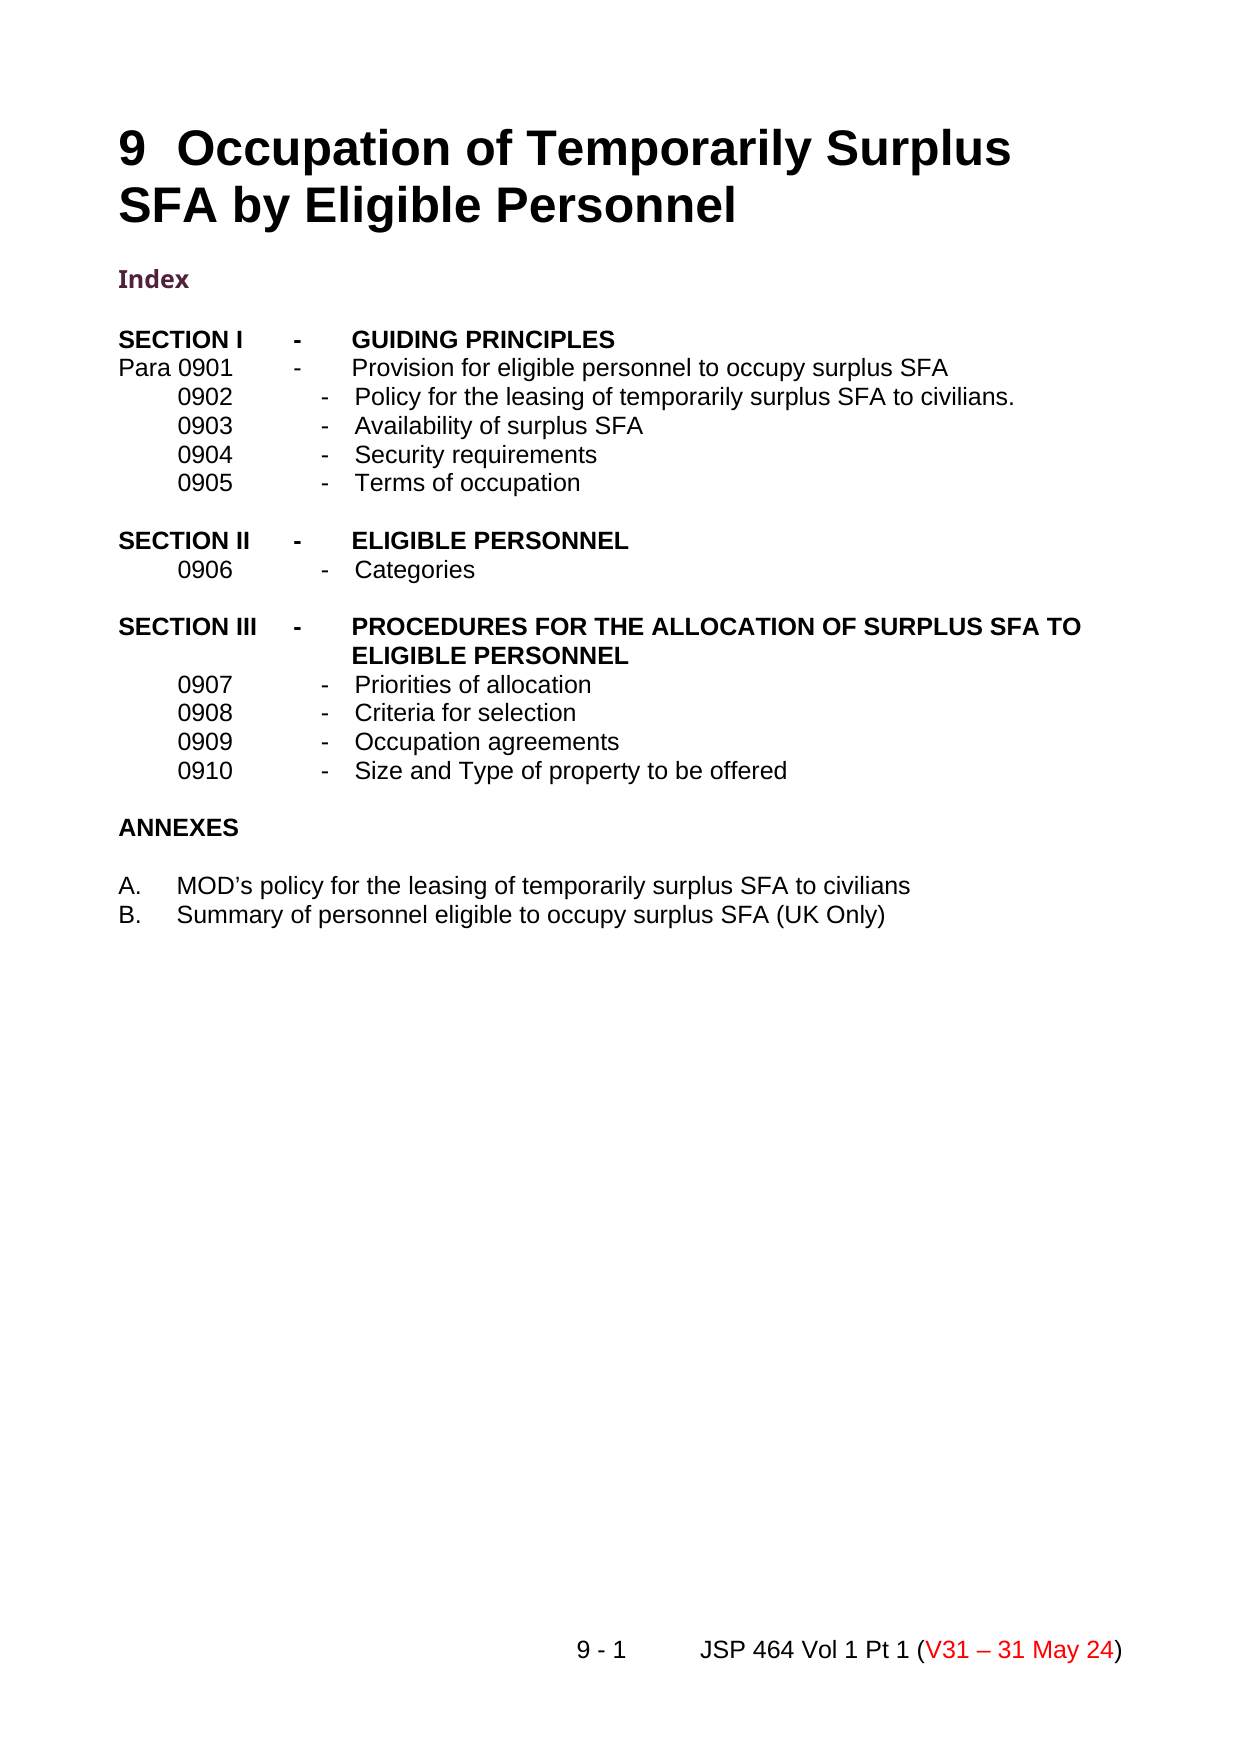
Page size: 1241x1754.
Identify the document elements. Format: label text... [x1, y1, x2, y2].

list - Priorities of allocation [177, 670, 1122, 698]
list - Availability of surplus SFA [177, 411, 1122, 440]
text A. MOD’s policy for the leasing of temporarily surplus SFA to civilians [118, 871, 1122, 900]
text Index [118, 262, 1122, 296]
text 9 Occupation of Temporarily Surplus SFA by Eligible Personnel [118, 118, 1122, 233]
list - Terms of occupation [177, 468, 1122, 497]
list - Security requirements [177, 440, 1122, 468]
list - Size and Type of property to be offered [177, 756, 1122, 785]
list - Categories [177, 555, 1122, 583]
list - Criteria for selection [177, 698, 1122, 727]
text SECTION III - PROCEDURES FOR THE ALLOCATION OF SURPLUS SFA TO [118, 612, 1122, 641]
list - Policy for the leasing of temporarily surplus SFA to civilians. [177, 382, 1122, 411]
text SECTION I - GUIDING PRINCIPLES [118, 325, 1122, 353]
text ELIGIBLE PERSONNEL [118, 641, 1122, 670]
list - Occupation agreements [177, 727, 1122, 756]
text Para 0901 - Provision for eligible personnel to occupy surplus SFA [118, 353, 1122, 382]
text SECTION II - ELIGIBLE PERSONNEL [118, 526, 1122, 555]
text ANNEXES [118, 813, 1122, 842]
text B. Summary of personnel eligible to occupy surplus SFA (UK Only) [118, 900, 1122, 928]
